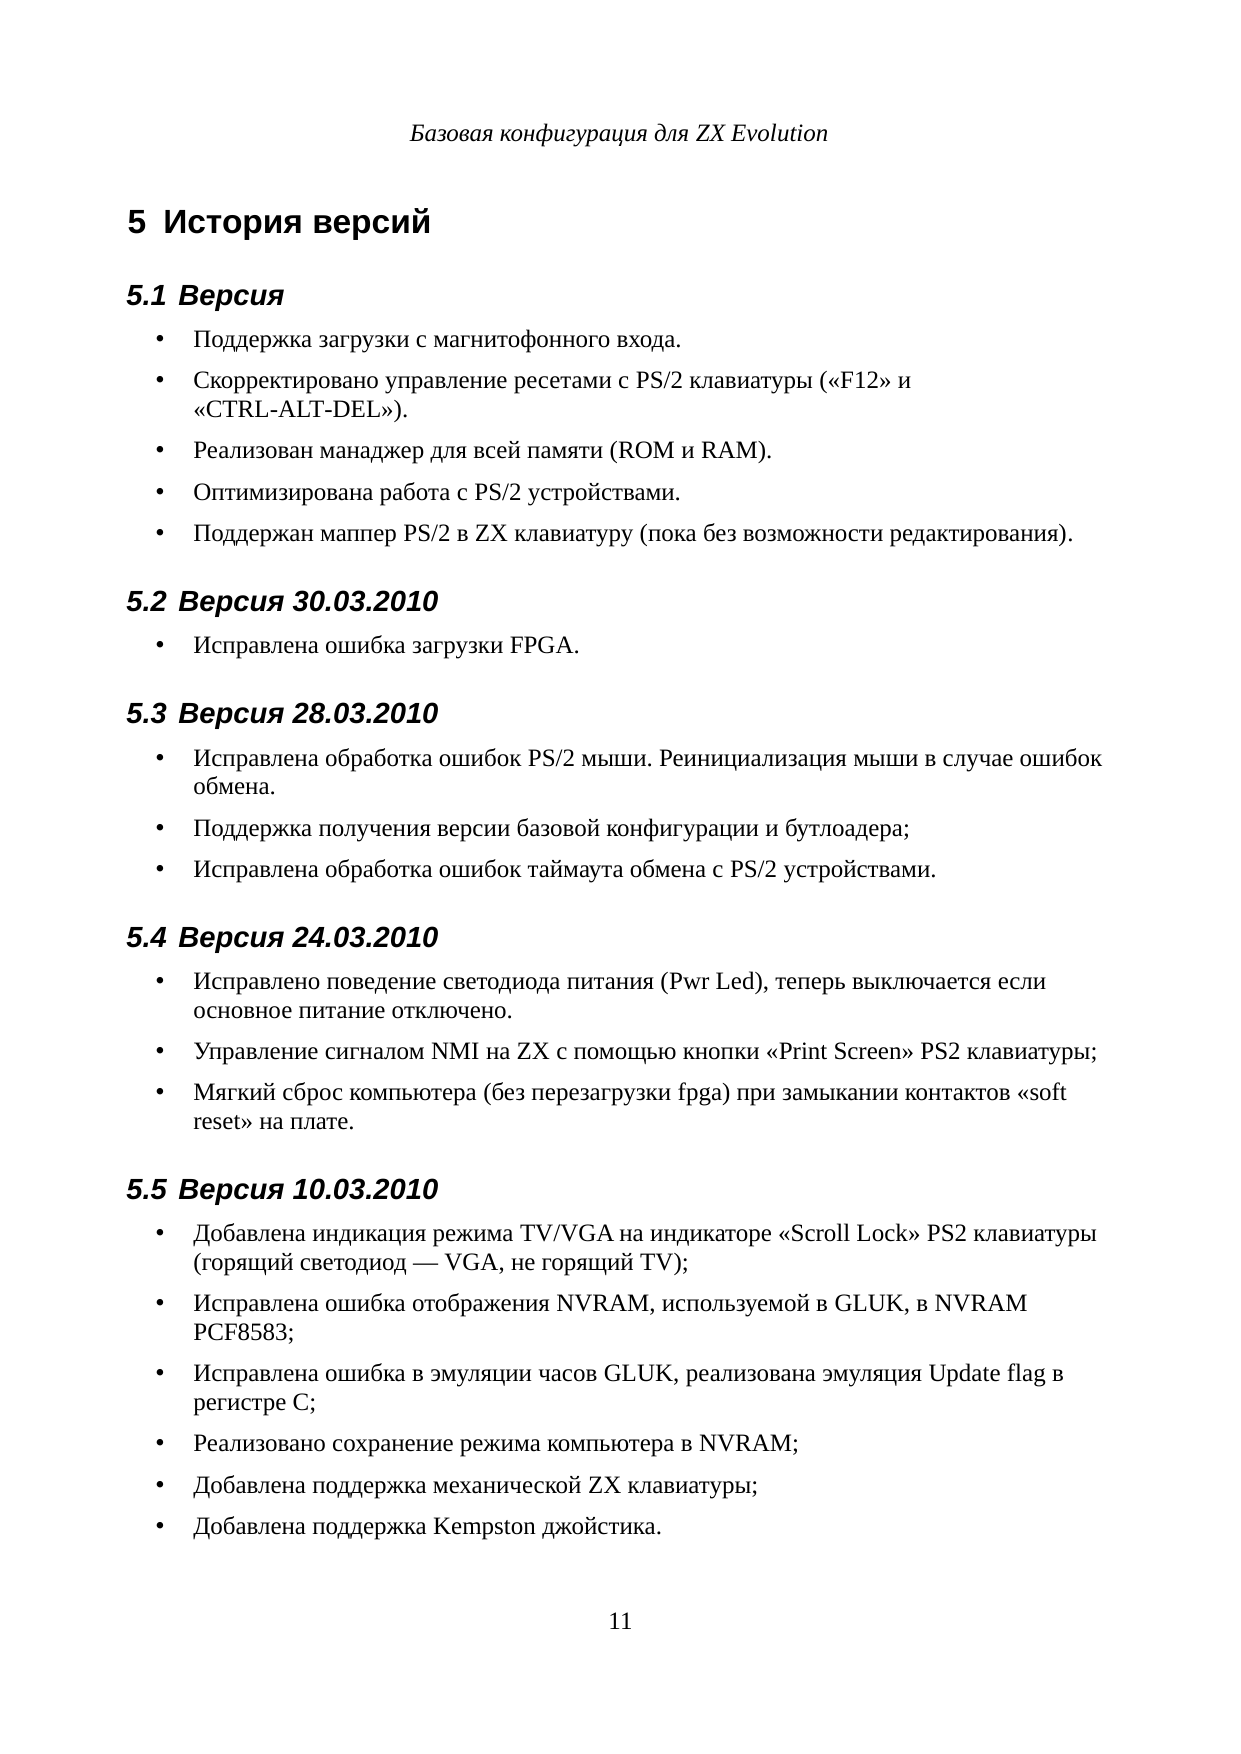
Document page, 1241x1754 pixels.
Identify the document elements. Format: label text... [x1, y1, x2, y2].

list Исправлена обработка ошибок PS/2 мыши. Реинициализация мыши в случае ошибок обмена. [156, 743, 1122, 800]
subtitle Версия 24.03.2010 [118, 920, 1122, 954]
list Исправлена ошибка отображения NVRAM, используемой в GLUK, в NVRAM PCF8583; [156, 1288, 1122, 1346]
list Мягкий сброс компьютера (без перезагрузки fpga) при замыкании контактов «soft reset» на плате. [156, 1077, 1122, 1135]
list Реализован манаджер для всей памяти (ROM и RAM). [156, 436, 1122, 464]
list Оптимизирована работа с PS/2 устройствами. [156, 477, 1122, 506]
list Исправлено поведение светодиода питания (Pwr Led), теперь выключается если основное питание отключено. [156, 966, 1122, 1024]
list Поддержка загрузки с магнитофонного входа. [156, 324, 1122, 353]
list Исправлена ошибка в эмуляции часов GLUK, реализована эмуляция Update flag в регистре C; [156, 1358, 1122, 1416]
list Реализовано сохранение режима компьютера в NVRAM; [156, 1428, 1122, 1457]
list Поддержка получения версии базовой конфигурации и бутлоадера; [156, 813, 1122, 841]
list Скорректировано управление ресетами с PS/2 клавиатуры («F12» и «CTRL‑ALT‑DEL»). [156, 366, 1122, 423]
list Поддержан маппер PS/2 в ZX клавиатуру (пока без возможности редактирования). [156, 518, 1122, 547]
subtitle Версия 10.03.2010 [118, 1172, 1122, 1206]
list Управление сигналом NMI на ZX с помощью кнопки «Print Screen» PS2 клавиатуры; [156, 1036, 1122, 1065]
list Добавлена поддержка Kempston джойстика. [156, 1511, 1122, 1540]
list Добавлена индикация режима TV/VGA на индикаторе «Scroll Lock» PS2 клавиатуры (горящий светодиод — VGA, не горящий TV); [156, 1218, 1122, 1276]
subtitle История версий [118, 202, 1122, 241]
list Исправлена ошибка загрузки FPGA. [156, 630, 1122, 659]
list Исправлена обработка ошибок таймаута обмена с PS/2 устройствами. [156, 854, 1122, 883]
subtitle Версия 28.03.2010 [118, 697, 1122, 730]
list Добавлена поддержка механической ZX клавиатуры; [156, 1470, 1122, 1498]
subtitle Версия [118, 278, 1122, 312]
subtitle Версия 30.03.2010 [118, 584, 1122, 618]
